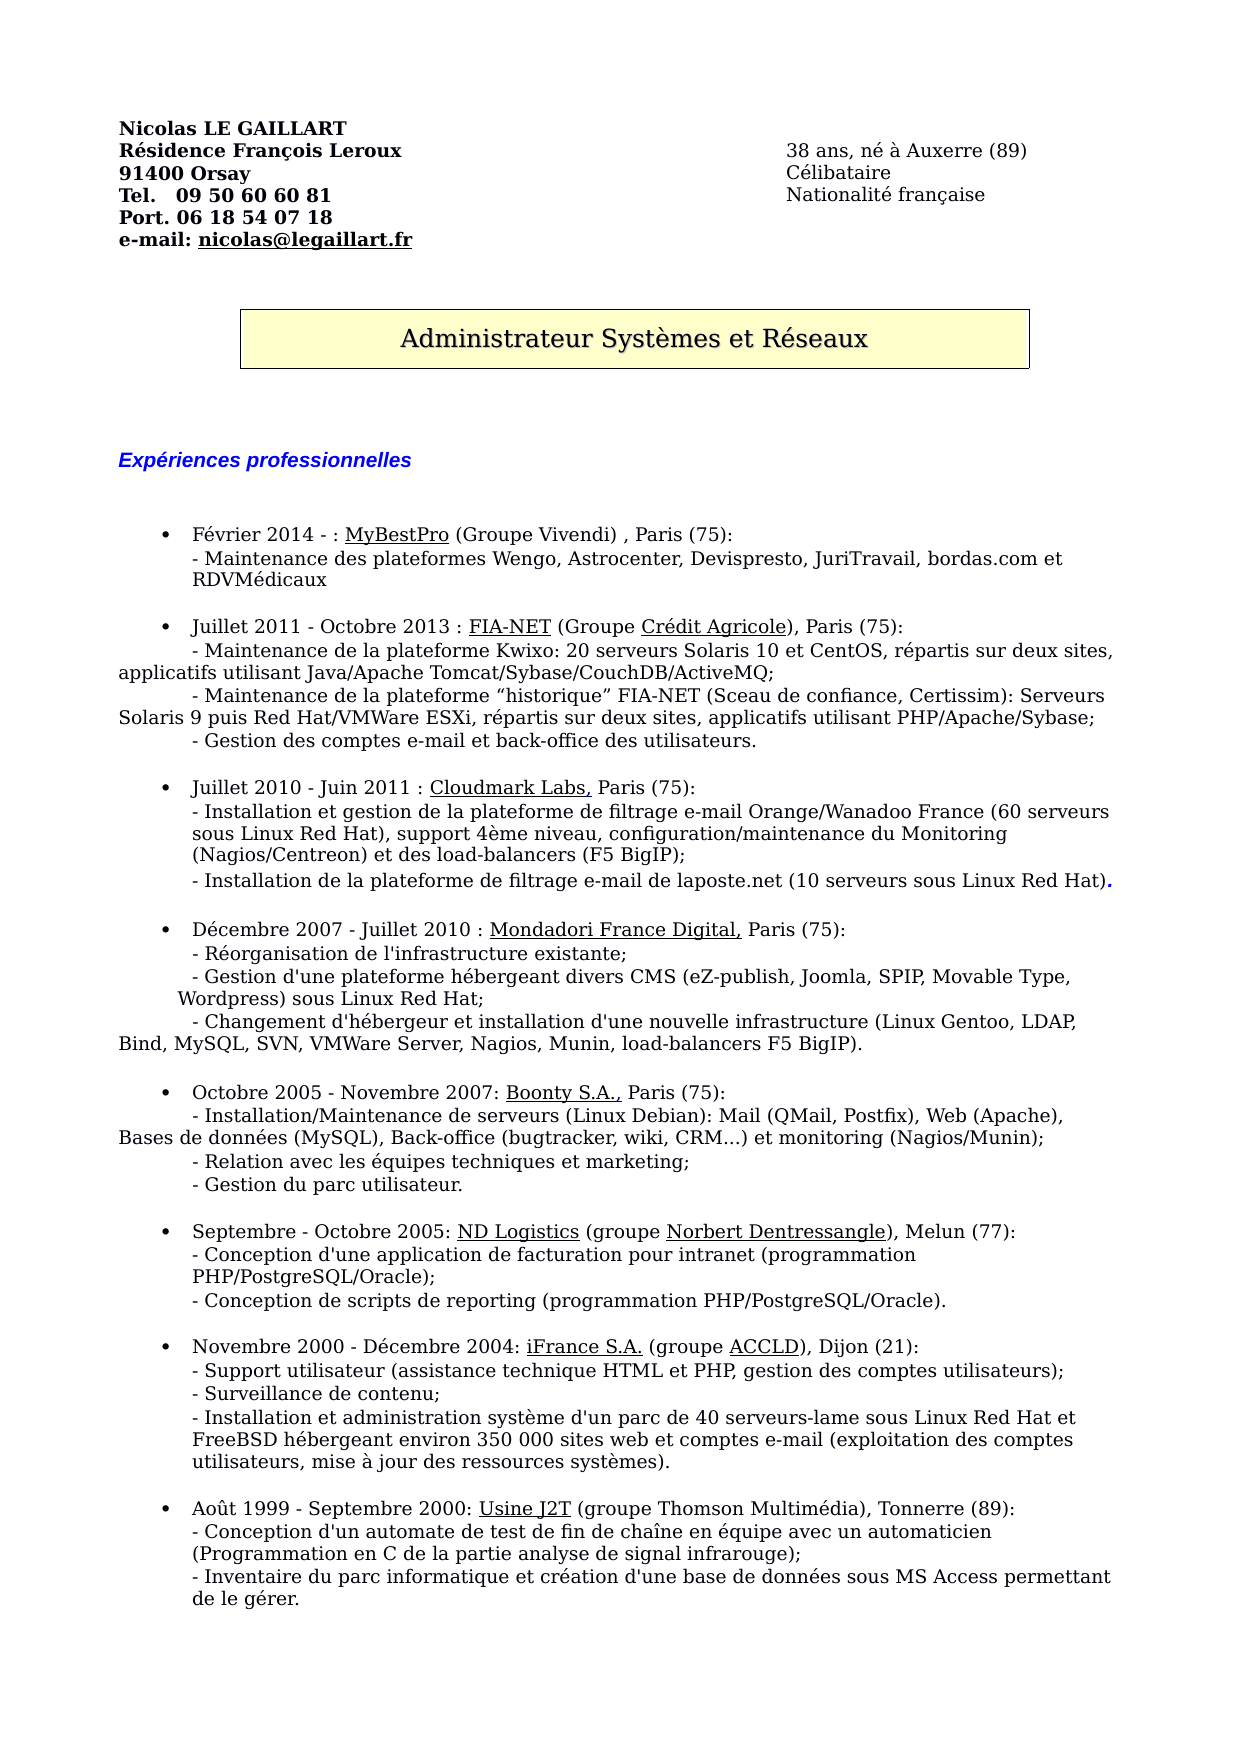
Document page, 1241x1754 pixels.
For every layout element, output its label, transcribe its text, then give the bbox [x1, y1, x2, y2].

list Décembre 2007 - Juillet 2010 : Mondadori France Digital, Paris (75): [162, 919, 1122, 941]
list Février 2014 - : MyBestPro (Groupe Vivendi) , Paris (75): [162, 524, 1122, 546]
text - Surveillance de contenu; [192, 1383, 1122, 1405]
list Août 1999 - Septembre 2000: Usine J2T (groupe Thomson Multimédia), Tonnerre (89): [162, 1497, 1122, 1519]
text - Conception de scripts de reporting (programmation PHP/PostgreSQL/Oracle). [192, 1290, 1122, 1312]
text - Installation de la plateforme de filtrage e-mail de laposte.net (10 serveurs sous Linux Red Hat). [162, 868, 1122, 892]
text - Installation et gestion de la plateforme de filtrage e-mail Orange/Wanadoo France (60 serveurs sous Linux Red Hat), support 4ème niveau, configuration/maintenance du Monitoring (Nagios/Centreon) et des load-balancers (F5 BigIP); [162, 801, 1122, 866]
text - Installation et administration système d'un parc de 40 serveurs-lame sous Linux Red Hat et FreeBSD hébergeant environ 350 000 sites web et comptes e-mail (exploitation des comptes utilisateurs, mise à jour des ressources systèmes). [192, 1407, 1122, 1472]
text - Support utilisateur (assistance technique HTML et PHP, gestion des comptes utilisateurs); [192, 1360, 1122, 1382]
list Novembre 2000 - Décembre 2004: iFrance S.A. (groupe ACCLD), Dijon (21): [162, 1337, 1122, 1358]
list Octobre 2005 - Novembre 2007: Boonty S.A., Paris (75): [162, 1082, 1122, 1104]
text - Gestion d'une plateforme hébergeant divers CMS (eZ-publish, Joomla, SPIP, Movable Type, Wordpress) sous Linux Red Hat; [148, 966, 1122, 1010]
text Expériences professionnelles [118, 448, 1122, 472]
text - Réorganisation de l'infrastructure existante; [118, 942, 1122, 964]
list Juillet 2011 - Octobre 2013 : FIA-NET (Groupe Crédit Agricole), Paris (75): [162, 616, 1122, 638]
text - Maintenance de la plateforme Kwixo: 20 serveurs Solaris 10 et CentOS, répartis sur deux sites, applicatifs utilisant Java/Apache Tomcat/Sybase/CouchDB/ActiveMQ; [118, 640, 1122, 683]
text - Conception d'une application de facturation pour intranet (programmation PHP/PostgreSQL/Oracle); [192, 1244, 1122, 1288]
list Septembre - Octobre 2005: ND Logistics (groupe Norbert Dentressangle), Melun (77): [162, 1221, 1122, 1243]
text - Changement d'hébergeur et installation d'une nouvelle infrastructure (Linux Gentoo, LDAP, Bind, MySQL, SVN, VMWare Server, Nagios, Munin, load-balancers F5 BigIP). [118, 1011, 1122, 1055]
list - Maintenance des plateformes Wengo, Astrocenter, Devispresto, JuriTravail, bordas.com et RDVMédicaux [162, 548, 1122, 591]
text - Gestion des comptes e-mail et back-office des utilisateurs. [118, 730, 1122, 752]
text - Conception d'un automate de test de fin de chaîne en équipe avec un automaticien (Programmation en C de la partie analyse de signal infrarouge); [192, 1521, 1122, 1565]
text - Inventaire du parc informatique et création d'une base de données sous MS Access permettant de le gérer. [192, 1566, 1122, 1610]
text - Gestion du parc utilisateur. [118, 1174, 1122, 1196]
text - Installation/Maintenance de serveurs (Linux Debian): Mail (QMail, Postfix), Web (Apache), Bases de données (MySQL), Back-office (bugtracker, wiki, CRM...) et monitoring (Nagios/Munin); [118, 1105, 1122, 1149]
list Juillet 2010 - Juin 2011 : Cloudmark Labs, Paris (75): [162, 777, 1122, 799]
text - Maintenance de la plateforme “historique” FIA-NET (Sceau de confiance, Certissim): Serveurs Solaris 9 puis Red Hat/VMWare ESXi, répartis sur deux sites, applicatifs utilisant PHP/Apache/Sybase; [118, 685, 1122, 729]
text - Relation avec les équipes techniques et marketing; [118, 1151, 1122, 1172]
